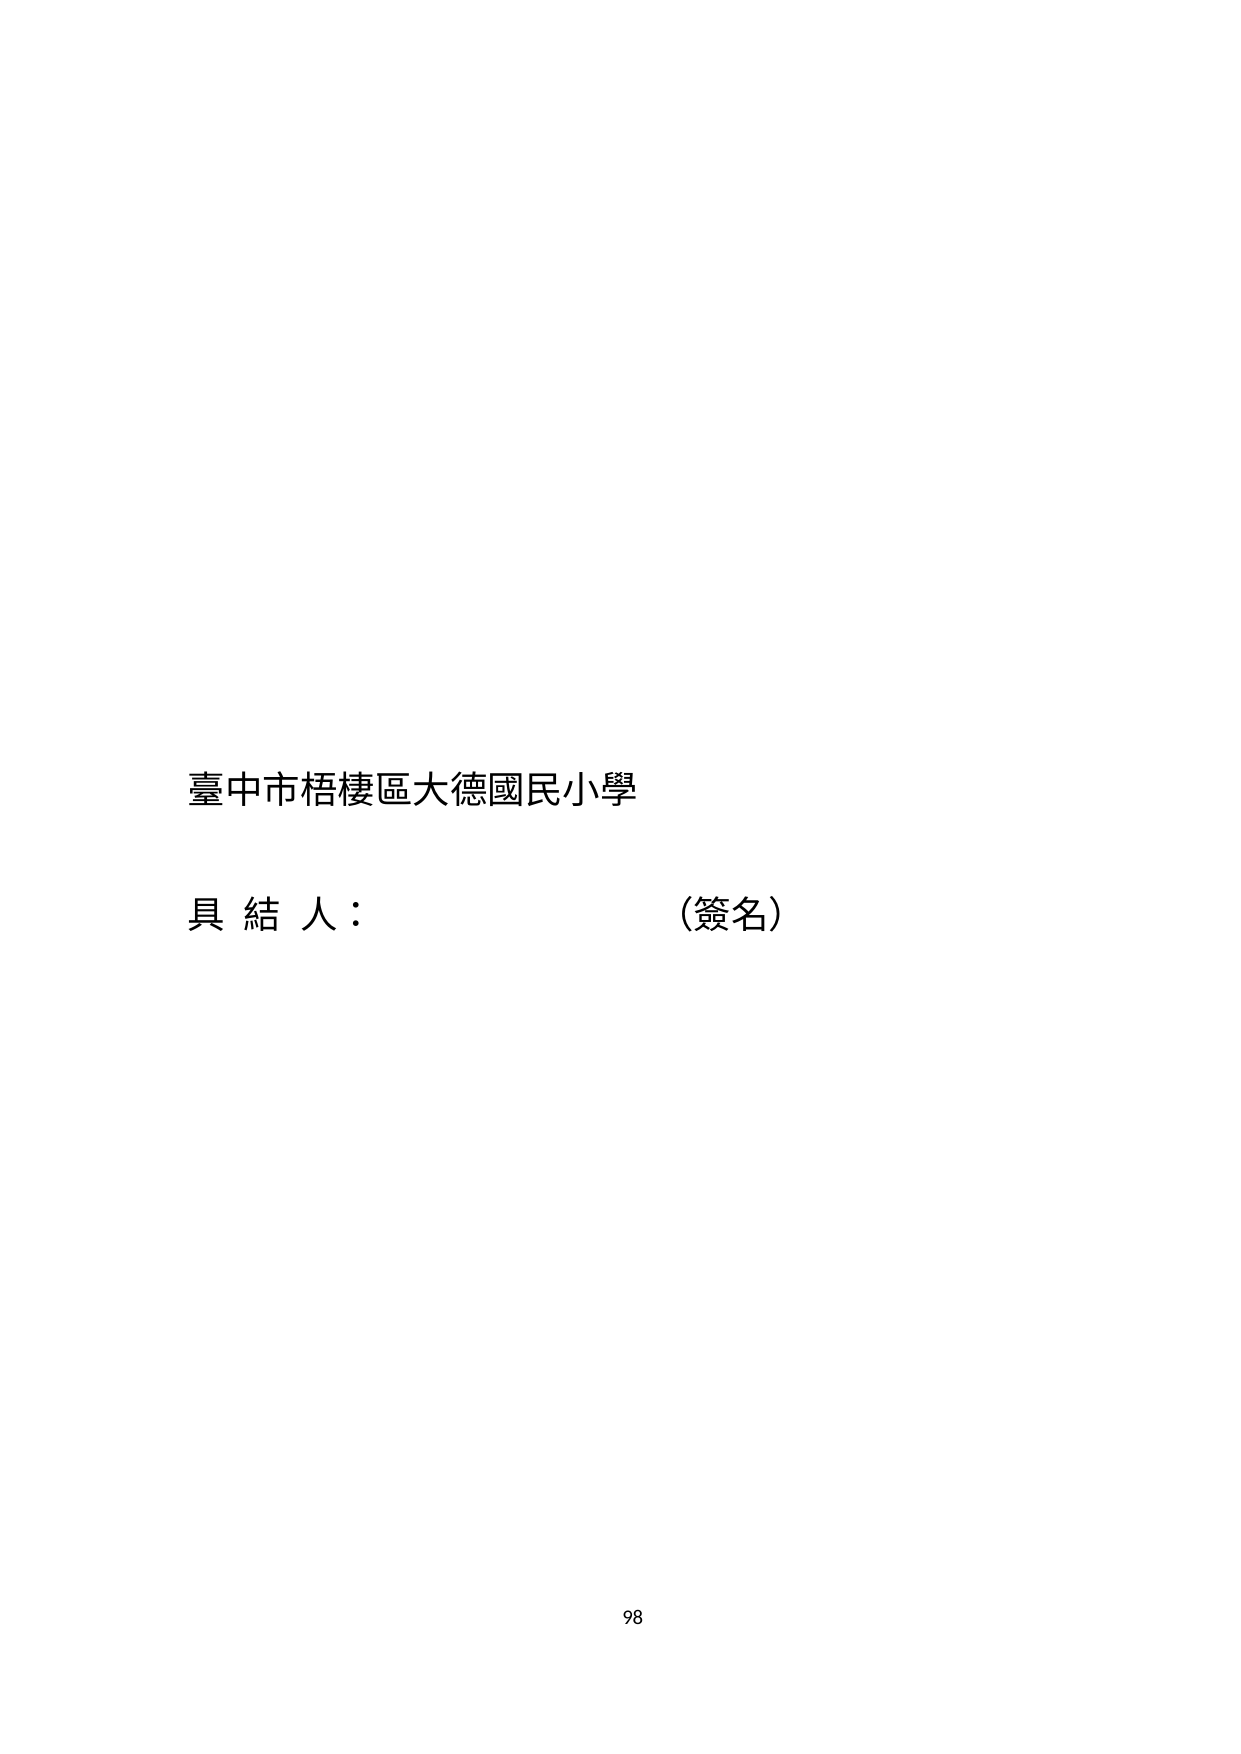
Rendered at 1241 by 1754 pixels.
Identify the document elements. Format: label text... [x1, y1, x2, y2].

text 具 結 人： （簽名） [187, 871, 1078, 933]
text 臺中市梧棲區大德國民小學 [187, 746, 1078, 808]
